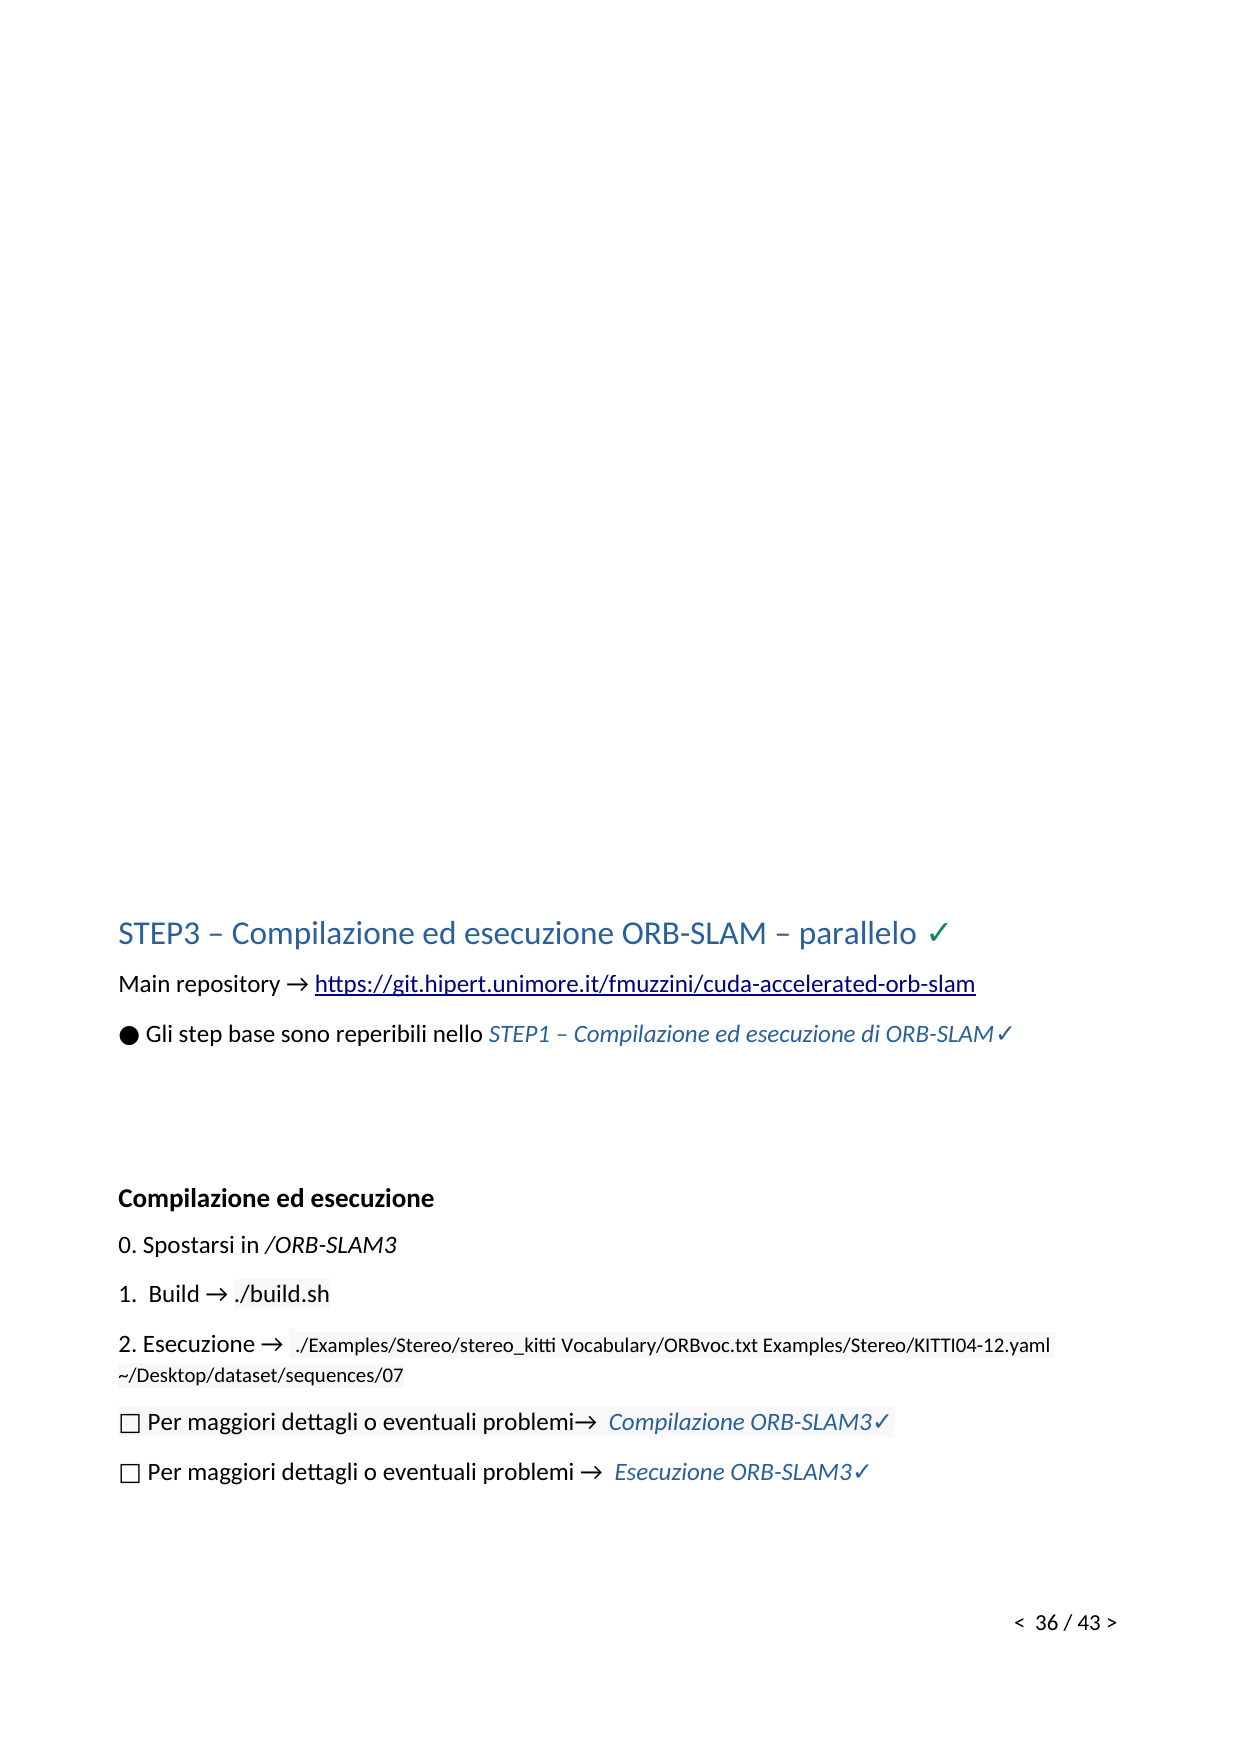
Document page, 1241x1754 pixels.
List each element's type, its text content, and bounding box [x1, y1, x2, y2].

text ● Gli step base sono reperibili nello STEP1 – Compilazione ed esecuzione di ORB-SLAM✓ [118, 1018, 1122, 1048]
text Main repository → https://git.hipert.unimore.it/fmuzzini/cuda-accelerated-orb-slam [118, 968, 1122, 999]
subtitle STEP3 – Compilazione ed esecuzione ORB-SLAM – parallelo ✓ [118, 912, 1122, 953]
text 0. Spostarsi in /ORB-SLAM3 [118, 1229, 1122, 1259]
subtitle Compilazione ed esecuzione [118, 1181, 1122, 1214]
text □ Per maggiori dettagli o eventuali problemi→ Compilazione ORB-SLAM3✓ [118, 1406, 1122, 1437]
text 2. Esecuzione → ./Examples/Stereo/stereo_kitti Vocabulary/ORBvoc.txt Examples/Stereo/KITTI04-12.yaml ~/Desktop/dataset/sequences/07 [118, 1328, 1122, 1388]
text □ Per maggiori dettagli o eventuali problemi → Esecuzione ORB-SLAM3✓ [118, 1456, 1122, 1486]
text 1. Build → ./build.sh [118, 1278, 1122, 1309]
